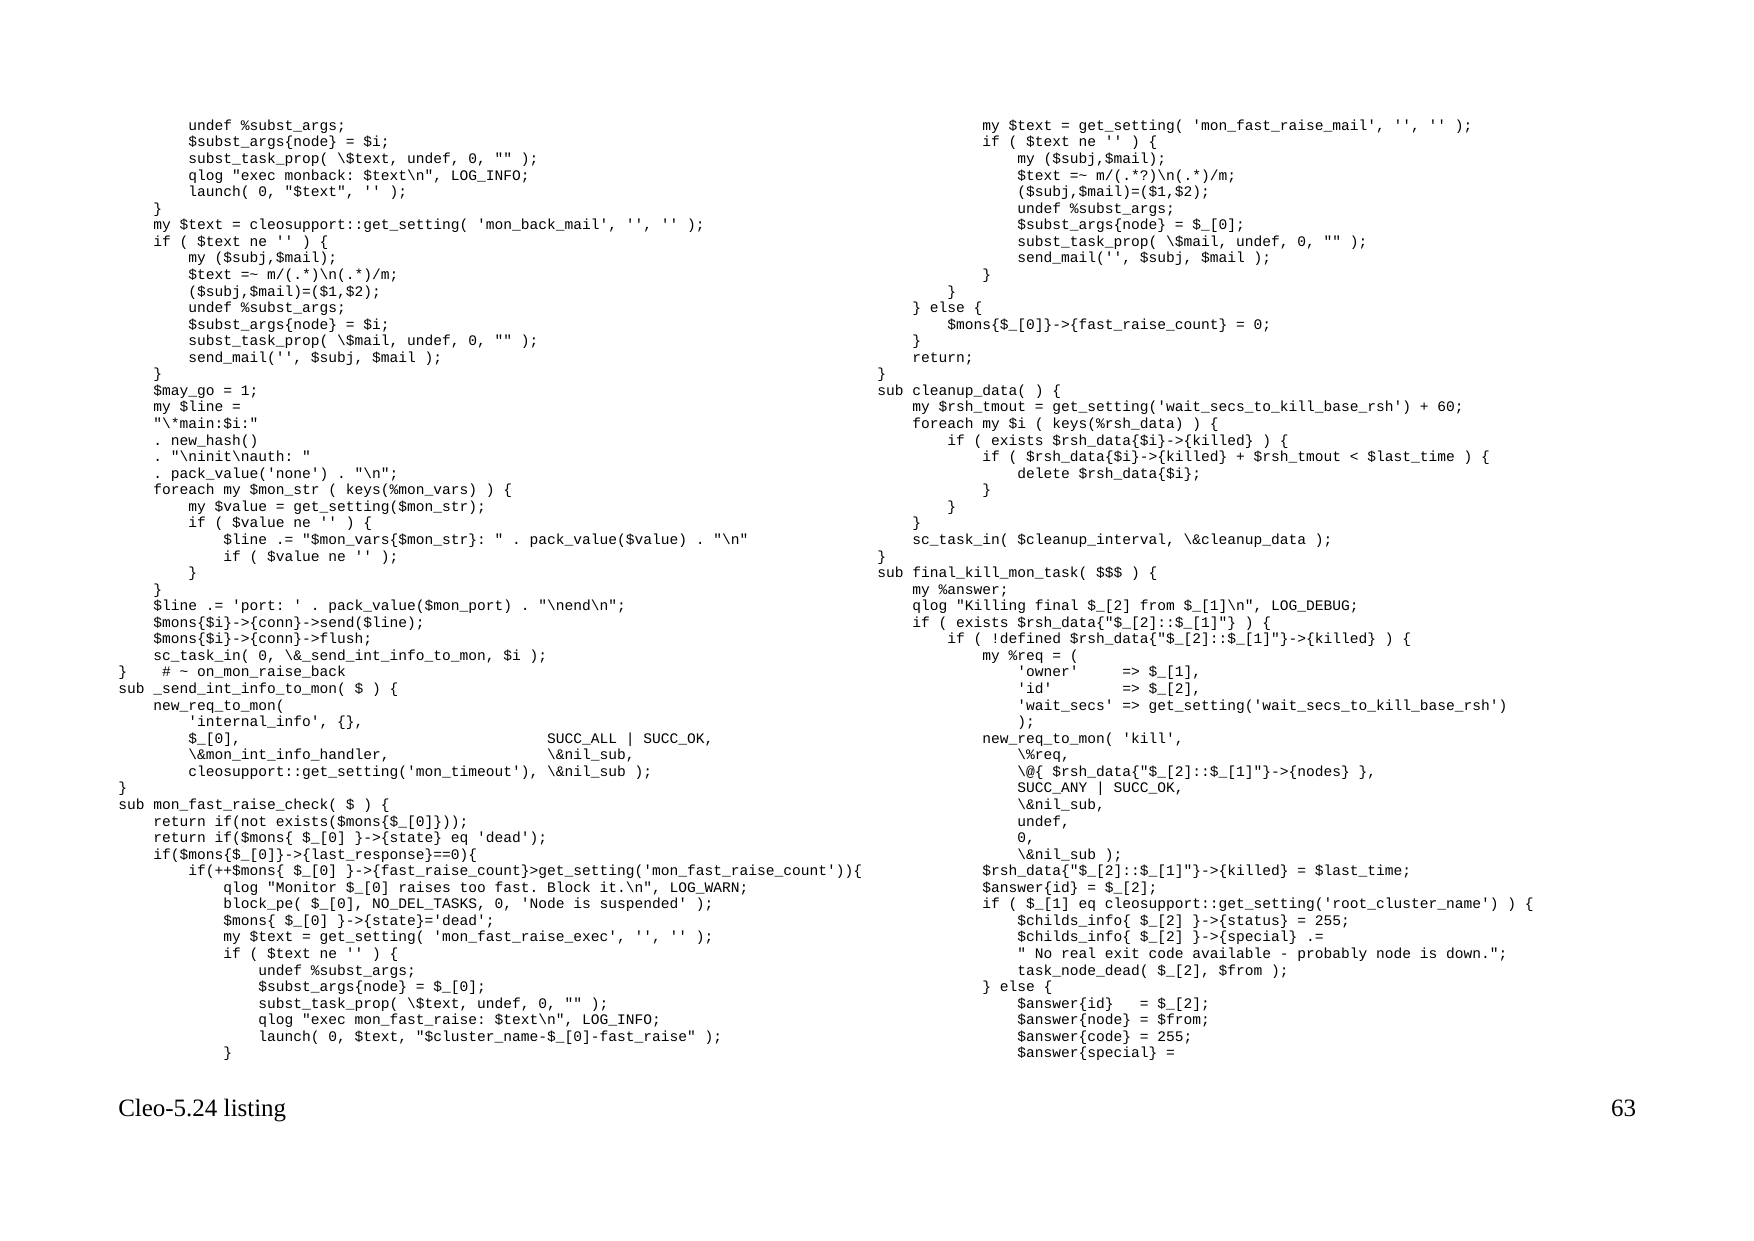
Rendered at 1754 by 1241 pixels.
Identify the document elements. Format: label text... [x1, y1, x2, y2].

text undef %subst_args; [877, 201, 1636, 217]
text $mons{$i}->{conn}->send($line); [118, 615, 877, 632]
text } [877, 549, 1636, 565]
text subst_task_prop( \$text, undef, 0, "" ); [118, 996, 877, 1012]
text } [877, 333, 1636, 350]
text subst_task_prop( \$mail, undef, 0, "" ); [118, 333, 877, 350]
text } [118, 1046, 877, 1062]
text my $text = get_setting( 'mon_fast_raise_mail', '', '' ); [877, 118, 1636, 135]
text if ( $text ne '' ) { [118, 234, 877, 251]
text \&nil_sub ); [877, 847, 1636, 863]
text 'owner' => $_[1], [877, 665, 1636, 681]
text $answer{code} = 255; [877, 1029, 1636, 1046]
text qlog "exec monback: $text\n", LOG_INFO; [118, 168, 877, 184]
text } [118, 565, 877, 582]
text } [118, 781, 877, 797]
text } [877, 284, 1636, 300]
text } [877, 367, 1636, 383]
text if ( !defined $rsh_data{"$_[2]::$_[1]"}->{killed} ) { [877, 632, 1636, 648]
text $text =~ m/(.*)\n(.*)/m; [118, 267, 877, 284]
text if(++$mons{ $_[0] }->{fast_raise_count}>get_setting('mon_fast_raise_count')){ [118, 863, 877, 880]
text \&mon_int_info_handler, \&nil_sub, [118, 747, 877, 764]
text undef %subst_args; [118, 963, 877, 979]
text if ( $text ne '' ) { [877, 135, 1636, 151]
text \%req, [877, 747, 1636, 764]
text } [877, 267, 1636, 284]
text $subst_args{node} = $i; [118, 317, 877, 333]
text cleosupport::get_setting('mon_timeout'), \&nil_sub ); [118, 764, 877, 781]
text 'id' => $_[2], [877, 681, 1636, 698]
text qlog "exec mon_fast_raise: $text\n", LOG_INFO; [118, 1012, 877, 1029]
text ); [877, 714, 1636, 731]
text task_node_dead( $_[2], $from ); [877, 963, 1636, 979]
text $line .= "$mon_vars{$mon_str}: " . pack_value($value) . "\n" [118, 532, 877, 549]
text $mons{ $_[0] }->{state}='dead'; [118, 913, 877, 930]
text my $text = cleosupport::get_setting( 'mon_back_mail', '', '' ); [118, 217, 877, 234]
text my $text = get_setting( 'mon_fast_raise_exec', '', '' ); [118, 930, 877, 946]
text $_[0], SUCC_ALL | SUCC_OK, [118, 731, 877, 747]
text my %answer; [877, 582, 1636, 598]
text new_req_to_mon( 'kill', [877, 731, 1636, 747]
text } [118, 367, 877, 383]
text $childs_info{ $_[2] }->{status} = 255; [877, 913, 1636, 930]
text foreach my $mon_str ( keys(%mon_vars) ) { [118, 482, 877, 499]
text qlog "Monitor $_[0] raises too fast. Block it.\n", LOG_WARN; [118, 880, 877, 897]
text my $rsh_tmout = get_setting('wait_secs_to_kill_base_rsh') + 60; [877, 400, 1636, 416]
text } else { [877, 300, 1636, 317]
text $mons{$_[0]}->{fast_raise_count} = 0; [877, 317, 1636, 333]
text SUCC_ANY | SUCC_OK, [877, 781, 1636, 797]
text sc_task_in( 0, \&_send_int_info_to_mon, $i ); [118, 648, 877, 665]
text if ( $_[1] eq cleosupport::get_setting('root_cluster_name') ) { [877, 897, 1636, 913]
text \&nil_sub, [877, 797, 1636, 814]
text } [877, 516, 1636, 532]
text . pack_value('none') . "\n"; [118, 466, 877, 482]
text ($subj,$mail)=($1,$2); [118, 284, 877, 300]
text if ( $value ne '' ); [118, 549, 877, 565]
text $answer{node} = $from; [877, 1012, 1636, 1029]
text new_req_to_mon( [118, 698, 877, 714]
text send_mail('', $subj, $mail ); [118, 350, 877, 367]
text subst_task_prop( \$text, undef, 0, "" ); [118, 151, 877, 168]
text undef %subst_args; [118, 300, 877, 317]
text sub _send_int_info_to_mon( $ ) { [118, 681, 877, 698]
text } [877, 499, 1636, 516]
text undef, [877, 814, 1636, 830]
text $text =~ m/(.*?)\n(.*)/m; [877, 168, 1636, 184]
text my ($subj,$mail); [118, 251, 877, 267]
text foreach my $i ( keys(%rsh_data) ) { [877, 416, 1636, 433]
text \@{ $rsh_data{"$_[2]::$_[1]"}->{nodes} }, [877, 764, 1636, 781]
text $subst_args{node} = $i; [118, 135, 877, 151]
text $answer{id} = $_[2]; [877, 996, 1636, 1012]
text } else { [877, 979, 1636, 996]
text if ( exists $rsh_data{$i}->{killed} ) { [877, 433, 1636, 449]
text my ($subj,$mail); [877, 151, 1636, 168]
text launch( 0, "$text", '' ); [118, 184, 877, 201]
text } [118, 582, 877, 598]
text $rsh_data{"$_[2]::$_[1]"}->{killed} = $last_time; [877, 863, 1636, 880]
text sc_task_in( $cleanup_interval, \&cleanup_data ); [877, 532, 1636, 549]
text "\*main:$i:" [118, 416, 877, 433]
text if ( $text ne '' ) { [118, 946, 877, 963]
text sub final_kill_mon_task( $$$ ) { [877, 565, 1636, 582]
text launch( 0, $text, "$cluster_name-$_[0]-fast_raise" ); [118, 1029, 877, 1046]
text subst_task_prop( \$mail, undef, 0, "" ); [877, 234, 1636, 251]
text $childs_info{ $_[2] }->{special} .= [877, 930, 1636, 946]
text if($mons{$_[0]}->{last_response}==0){ [118, 847, 877, 863]
text ($subj,$mail)=($1,$2); [877, 184, 1636, 201]
text " No real exit code available - probably node is down."; [877, 946, 1636, 963]
text . new_hash() [118, 433, 877, 449]
text $line .= 'port: ' . pack_value($mon_port) . "\nend\n"; [118, 598, 877, 615]
text } # ~ on_mon_raise_back [118, 665, 877, 681]
text sub mon_fast_raise_check( $ ) { [118, 797, 877, 814]
text qlog "Killing final $_[2] from $_[1]\n", LOG_DEBUG; [877, 598, 1636, 615]
text $answer{special} = [877, 1046, 1636, 1062]
text return; [877, 350, 1636, 367]
text my %req = ( [877, 648, 1636, 665]
text if ( exists $rsh_data{"$_[2]::$_[1]"} ) { [877, 615, 1636, 632]
text my $line = [118, 400, 877, 416]
text $answer{id} = $_[2]; [877, 880, 1636, 897]
text my $value = get_setting($mon_str); [118, 499, 877, 516]
text send_mail('', $subj, $mail ); [877, 251, 1636, 267]
text 'wait_secs' => get_setting('wait_secs_to_kill_base_rsh') [877, 698, 1636, 714]
text $mons{$i}->{conn}->flush; [118, 632, 877, 648]
text $subst_args{node} = $_[0]; [877, 217, 1636, 234]
text 0, [877, 830, 1636, 847]
text return if(not exists($mons{$_[0]})); [118, 814, 877, 830]
text } [118, 201, 877, 217]
text if ( $rsh_data{$i}->{killed} + $rsh_tmout < $last_time ) { [877, 449, 1636, 466]
text return if($mons{ $_[0] }->{state} eq 'dead'); [118, 830, 877, 847]
text delete $rsh_data{$i}; [877, 466, 1636, 482]
text $subst_args{node} = $_[0]; [118, 979, 877, 996]
text . "\ninit\nauth: " [118, 449, 877, 466]
text block_pe( $_[0], NO_DEL_TASKS, 0, 'Node is suspended' ); [118, 897, 877, 913]
text sub cleanup_data( ) { [877, 383, 1636, 400]
text undef %subst_args; [118, 118, 877, 135]
text } [877, 482, 1636, 499]
text 'internal_info', {}, [118, 714, 877, 731]
text $may_go = 1; [118, 383, 877, 400]
text if ( $value ne '' ) { [118, 516, 877, 532]
